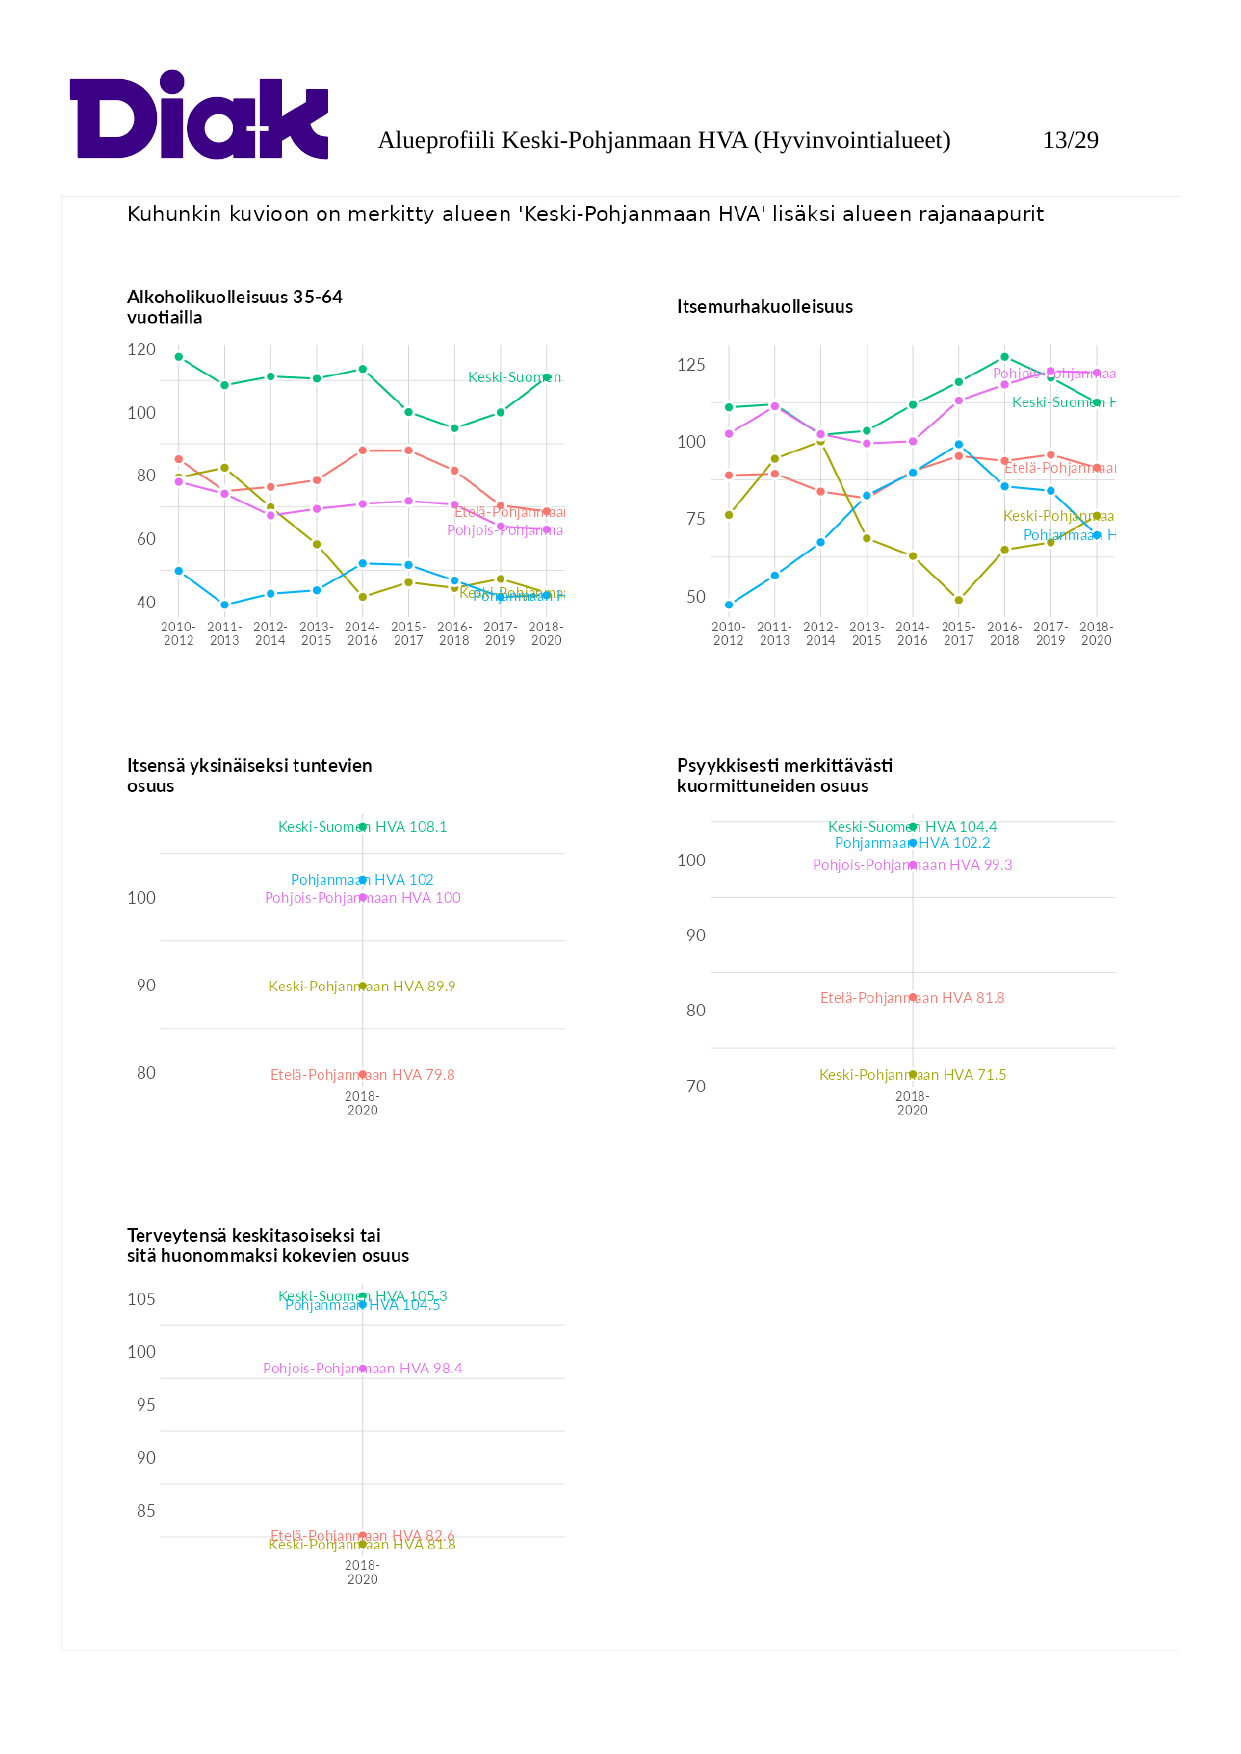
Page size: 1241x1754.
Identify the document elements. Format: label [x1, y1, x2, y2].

picture [61, 196, 1179, 1651]
